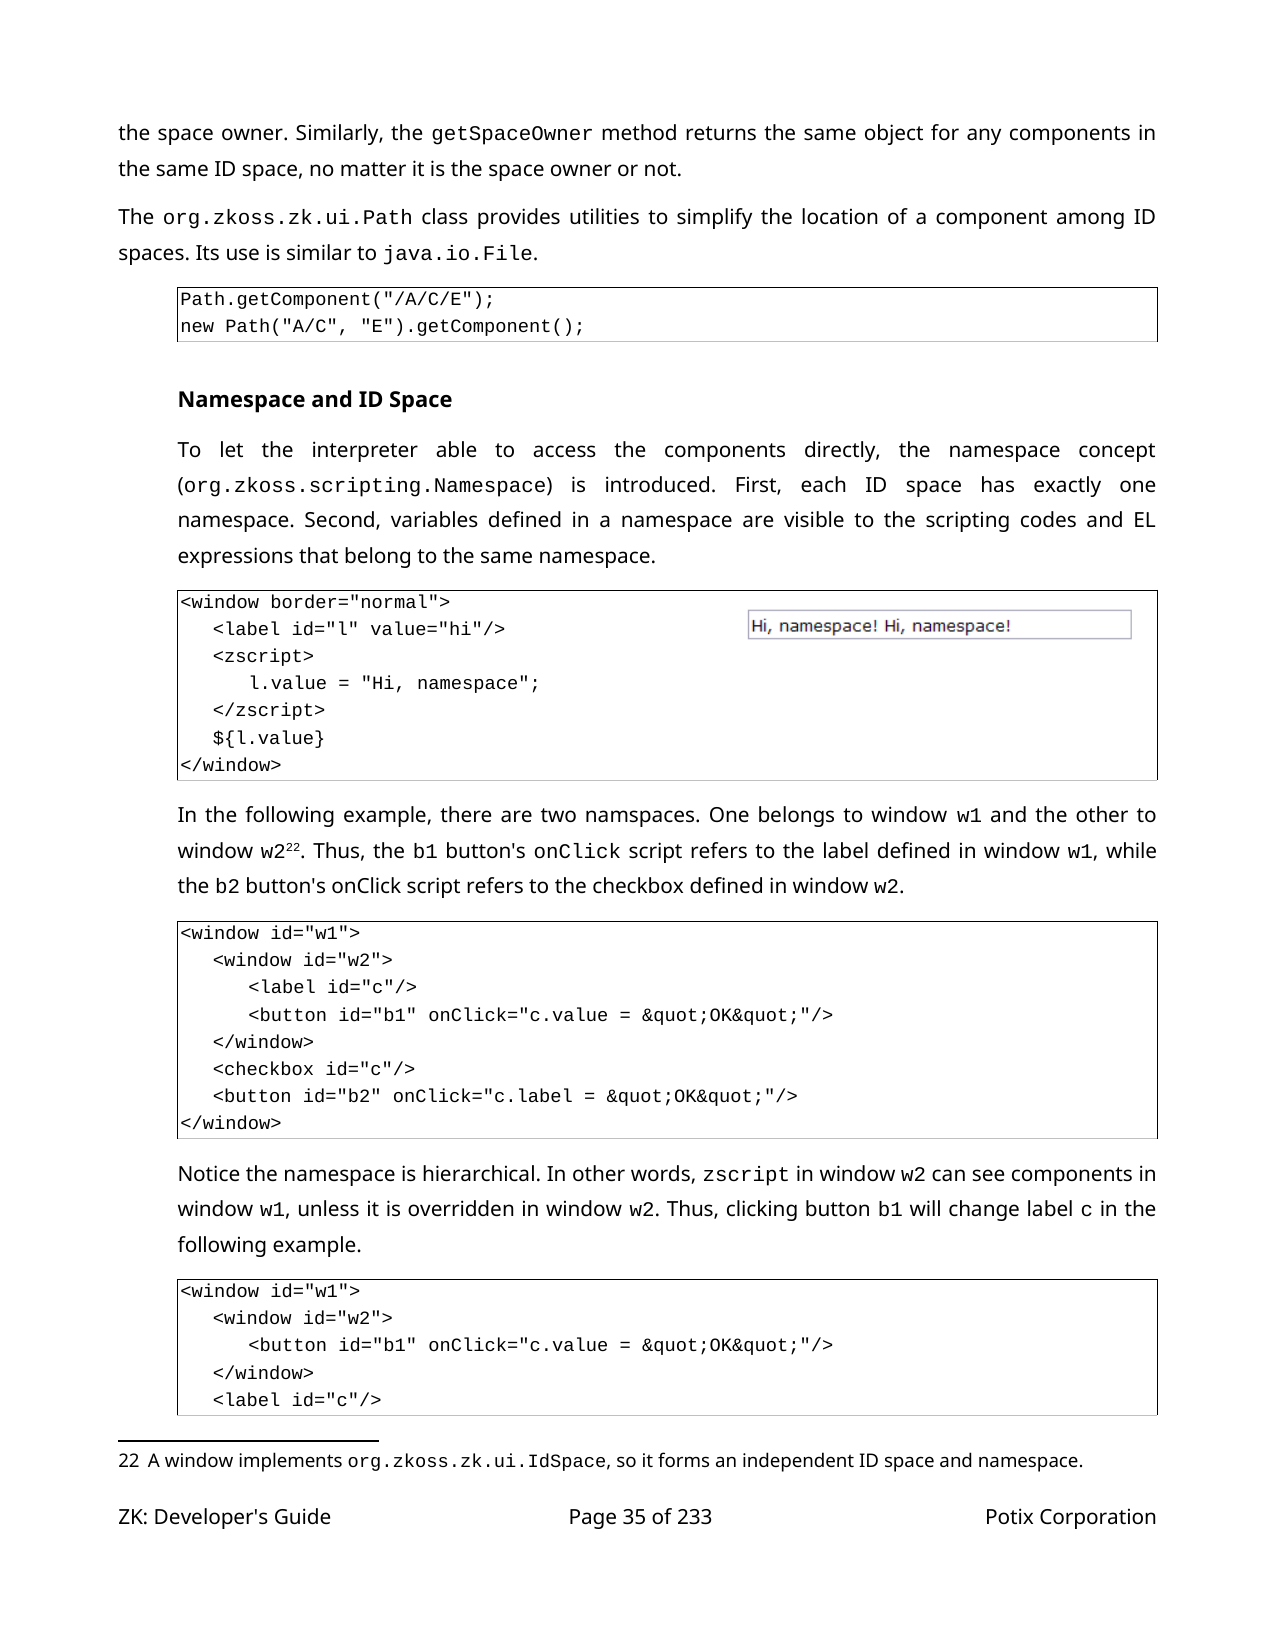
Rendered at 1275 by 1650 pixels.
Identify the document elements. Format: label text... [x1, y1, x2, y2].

picture [743, 606, 1137, 642]
text Path.getComponent("/A/C/E"); [178, 288, 1157, 311]
text To let the interpreter able to access the components directly, the namespace concept (org.zkoss.scripting.Namespace) is introduced. First, each ID space has exactly one namespace. Second, variables defined in a namespace are visible to the scripting codes and EL expressions that belong to the same namespace. [177, 435, 1157, 569]
text new Path("A/C", "E").getComponent(); [178, 314, 1157, 341]
text <label id="c"/> [178, 1388, 1157, 1415]
text </window> [178, 1029, 1157, 1054]
text <window id="w1"> [178, 922, 1157, 945]
subtitle Namespace and ID Space [177, 384, 1157, 414]
text </window> [178, 1361, 1157, 1385]
text the space owner. Similarly, the getSpaceOwner method returns the same object for any components in the same ID space, no matter it is the space owner or not. [118, 118, 1157, 182]
text <label id="c"/> [178, 975, 1157, 999]
text <window border="normal"> [178, 591, 1157, 614]
text <button id="b1" onClick="c.value = &quot;OK&quot;"/> [178, 1333, 1157, 1358]
text The org.zkoss.zk.ui.Path class provides utilities to simplify the location of a component among ID spaces. Its use is similar to java.io.File. [118, 202, 1157, 267]
text <checkbox id="c"/> [178, 1057, 1157, 1081]
text <window id="w2"> [178, 1306, 1157, 1330]
text <button id="b1" onClick="c.value = &quot;OK&quot;"/> [178, 1002, 1157, 1027]
text <label id="l" value="hi"/> [178, 617, 743, 641]
text A window implements org.zkoss.zk.ui.IdSpace, so it forms an independent ID space and namespace. [118, 1447, 1157, 1473]
text <zscript> [178, 644, 1157, 668]
text In the following example, there are two namspaces. One belongs to window w1 and the other to window w2. Thus, the b1 button's onClick script refers to the label defined in window w1, while the b2 button's onClick script refers to the checkbox defined in window w2. [177, 801, 1157, 900]
text Notice the namespace is hierarchical. In other words, zscript in window w2 can see components in window w1, unless it is overridden in window w2. Thus, clicking button b1 will change label c in the following example. [177, 1159, 1157, 1258]
text <window id="w1"> [178, 1280, 1157, 1303]
text </window> [178, 1111, 1157, 1138]
text <window id="w2"> [178, 948, 1157, 972]
text <button id="b2" onClick="c.label = &quot;OK&quot;"/> [178, 1084, 1157, 1108]
text l.value = "Hi, namespace"; [178, 671, 1157, 695]
text </window> [178, 753, 1157, 780]
text </zscript> [178, 698, 1157, 723]
text ${l.value} [178, 726, 1157, 750]
